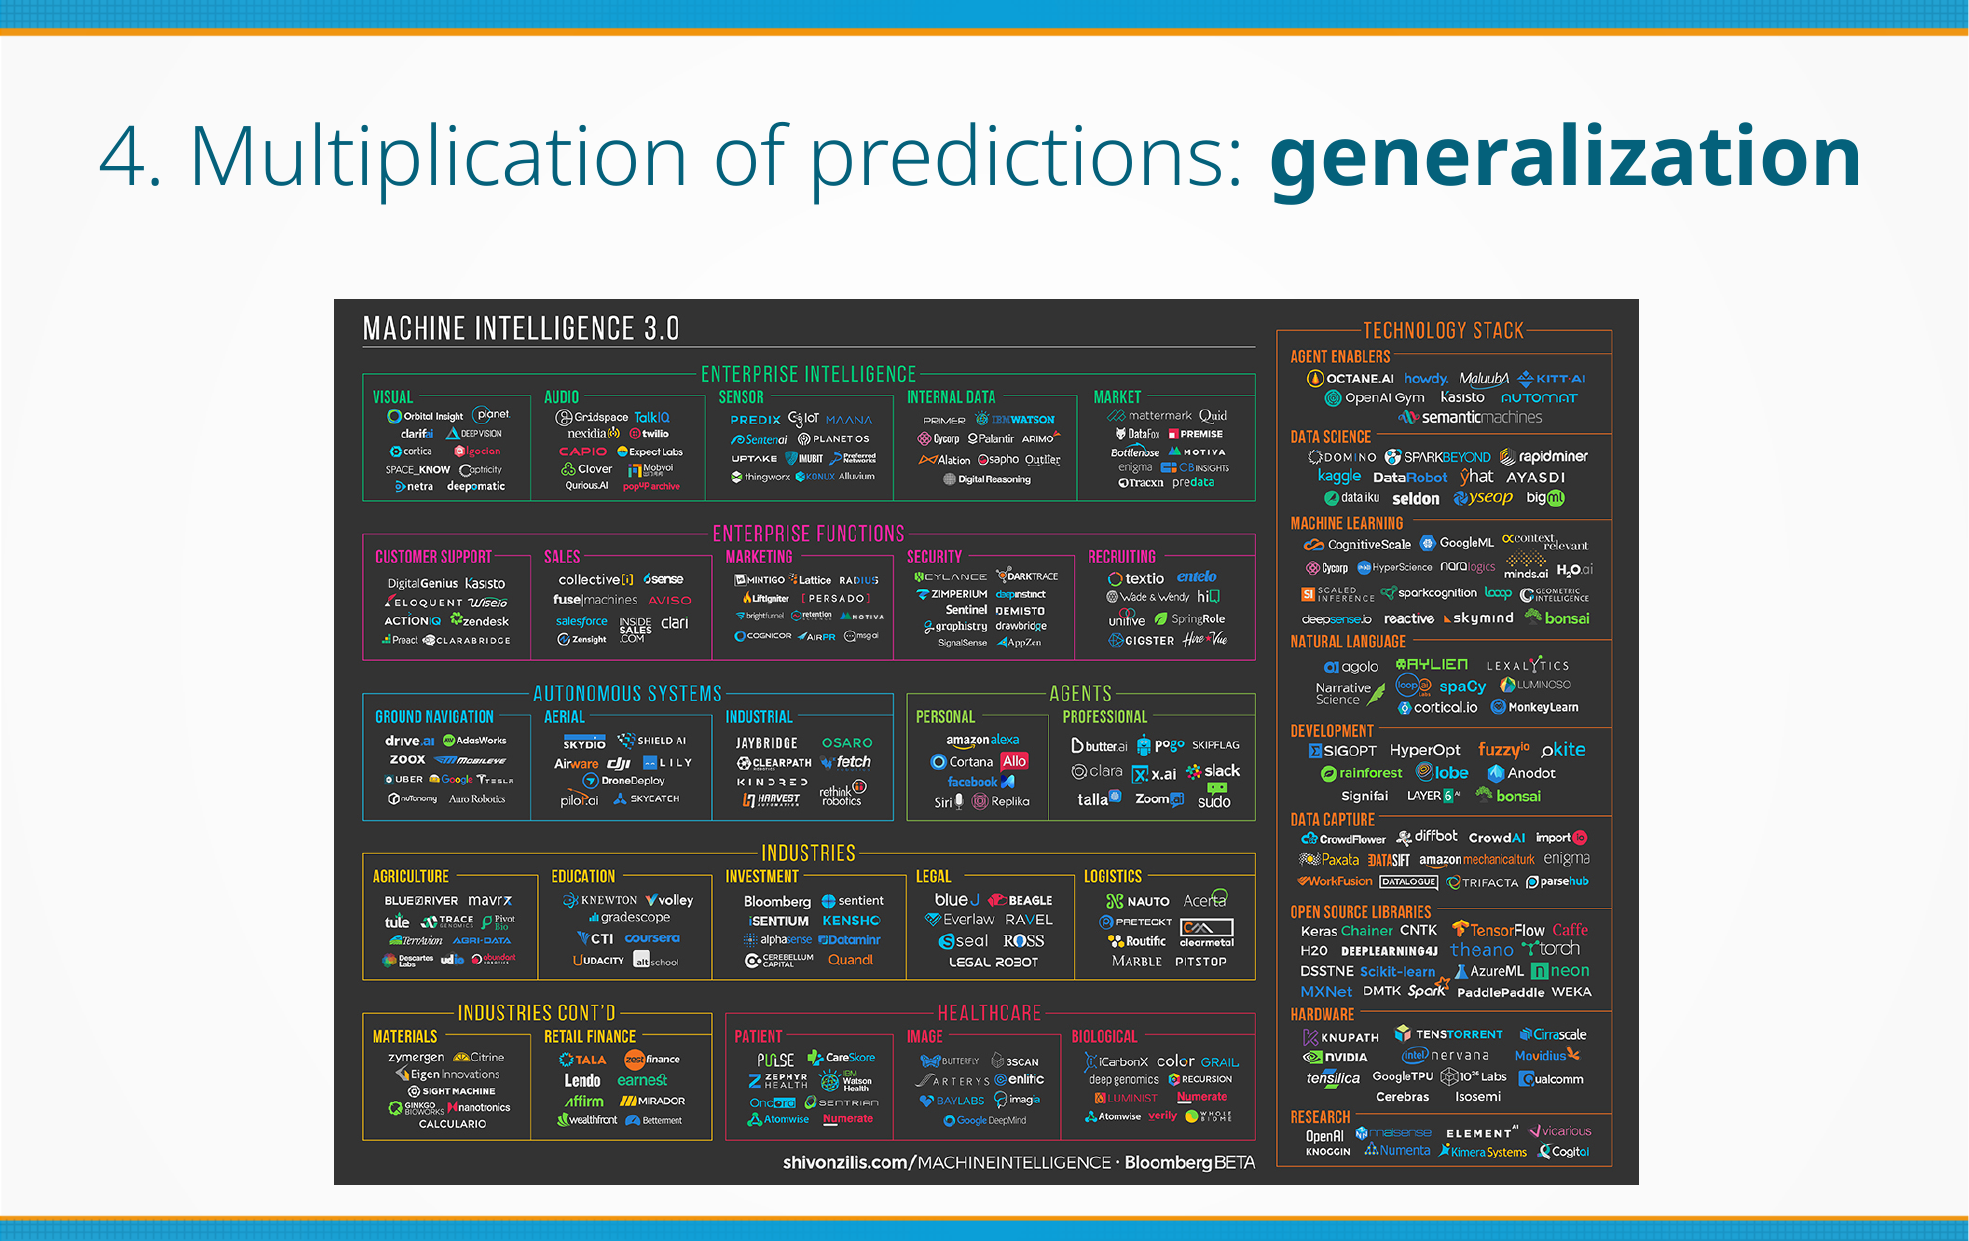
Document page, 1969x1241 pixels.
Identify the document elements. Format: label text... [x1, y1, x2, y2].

title 4. Multiplication of predictions: generalization [98, 49, 1870, 257]
picture [0, 0, 1969, 1241]
